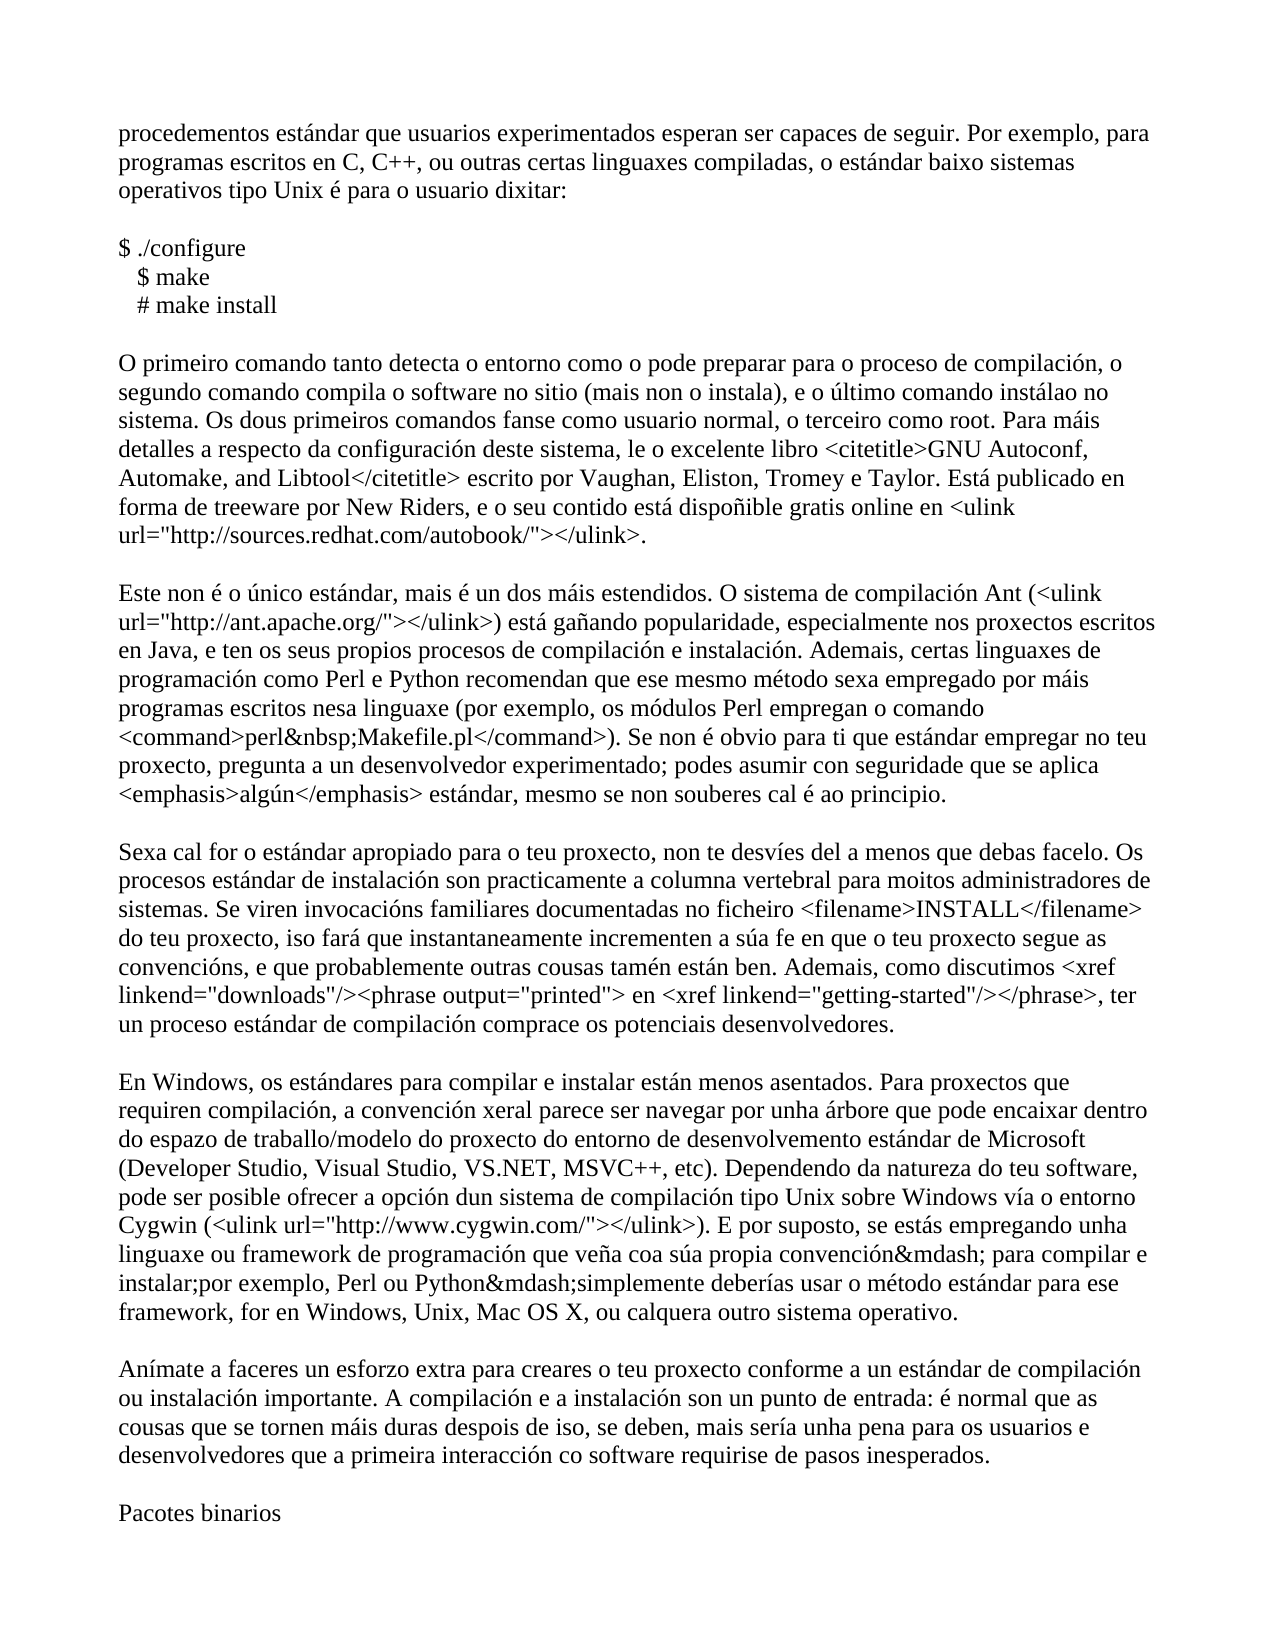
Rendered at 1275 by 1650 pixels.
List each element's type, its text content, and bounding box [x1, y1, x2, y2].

text Anímate a faceres un esforzo extra para creares o teu proxecto conforme a un estándar de compilación ou instalación importante. A compilación e a instalación son un punto de entrada: é normal que as cousas que se tornen máis duras despois de iso, se deben, mais sería unha pena para os usuarios e desenvolvedores que a primeira interacción co software requirise de pasos inesperados. [118, 1354, 1157, 1469]
text Sexa cal for o estándar apropiado para o teu proxecto, non te desvíes del a menos que debas facelo. Os procesos estándar de instalación son practicamente a columna vertebral para moitos administradores de sistemas. Se viren invocacións familiares documentadas no ficheiro <filename>INSTALL</filename> do teu proxecto, iso fará que instantaneamente incrementen a súa fe en que o teu proxecto segue as convencións, e que probablemente outras cousas tamén están ben. Ademais, como discutimos <xref linkend="downloads"/><phrase output="printed"> en <xref linkend="getting-started"/></phrase>, ter un proceso estándar de compilación comprace os potenciais desenvolvedores. [118, 837, 1157, 1038]
text En Windows, os estándares para compilar e instalar están menos asentados. Para proxectos que requiren compilación, a convención xeral parece ser navegar por unha árbore que pode encaixar dentro do espazo de traballo/modelo do proxecto do entorno de desenvolvemento estándar de Microsoft (Developer Studio, Visual Studio, VS.NET, MSVC++, etc). Dependendo da natureza do teu software, pode ser posible ofrecer a opción dun sistema de compilación tipo Unix sobre Windows vía o entorno Cygwin (<ulink url="http://www.cygwin.com/"></ulink>). E por suposto, se estás empregando unha linguaxe ou framework de programación que veña coa súa propia convención&mdash; para compilar e instalar;por exemplo, Perl ou Python&mdash;simplemente deberías usar o método estándar para ese framework, for en Windows, Unix, Mac OS X, ou calquera outro sistema operativo. [118, 1067, 1157, 1326]
text $ make [118, 262, 1157, 291]
text $ ./configure [118, 233, 1157, 262]
text procedementos estándar que usuarios experimentados esperan ser capaces de seguir. Por exemplo, para programas escritos en C, C++, ou outras certas linguaxes compiladas, o estándar baixo sistemas operativos tipo Unix é para o usuario dixitar: [118, 118, 1157, 204]
text Este non é o único estándar, mais é un dos máis estendidos. O sistema de compilación Ant (<ulink url="http://ant.apache.org/"></ulink>) está gañando popularidade, especialmente nos proxectos escritos en Java, e ten os seus propios procesos de compilación e instalación. Ademais, certas linguaxes de programación como Perl e Python recomendan que ese mesmo método sexa empregado por máis programas escritos nesa linguaxe (por exemplo, os módulos Perl empregan o comando <command>perl&nbsp;Makefile.pl</command>). Se non é obvio para ti que estándar empregar no teu proxecto, pregunta a un desenvolvedor experimentado; podes asumir con seguridade que se aplica <emphasis>algún</emphasis> estándar, mesmo se non souberes cal é ao principio. [118, 578, 1157, 808]
text O primeiro comando tanto detecta o entorno como o pode preparar para o proceso de compilación, o segundo comando compila o software no sitio (mais non o instala), e o último comando instálao no sistema. Os dous primeiros comandos fanse como usuario normal, o terceiro como root. Para máis detalles a respecto da configuración deste sistema, le o excelente libro <citetitle>GNU Autoconf, Automake, and Libtool</citetitle> escrito por Vaughan, Eliston, Tromey e Taylor. Está publicado en forma de treeware por New Riders, e o seu contido está dispoñible gratis online en <ulink url="http://sources.redhat.com/autobook/"></ulink>. [118, 348, 1157, 549]
text Pacotes binarios [118, 1498, 1157, 1527]
text # make install [118, 291, 1157, 319]
